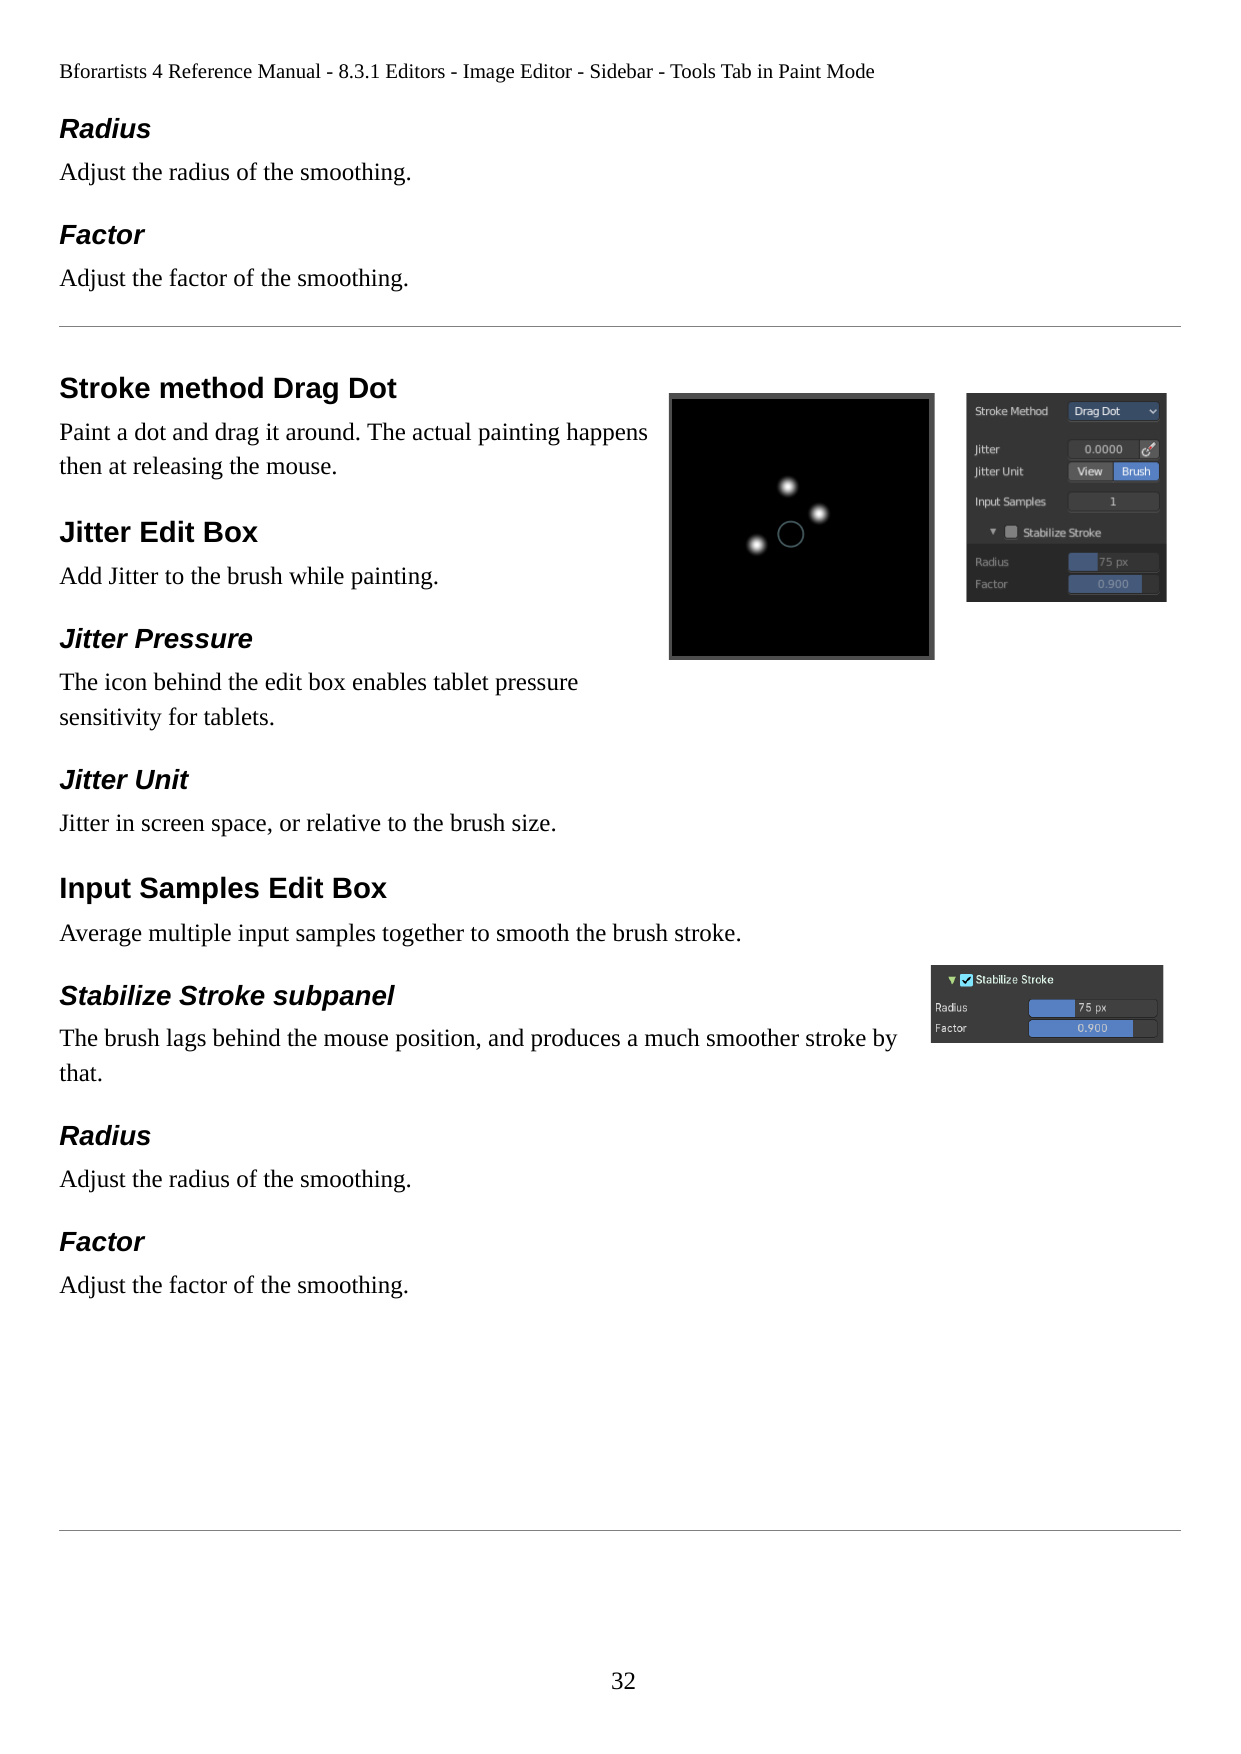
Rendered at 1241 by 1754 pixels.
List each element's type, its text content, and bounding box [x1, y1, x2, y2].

text Adjust the radius of the smoothing. [59, 157, 1181, 186]
text [935, 417, 966, 480]
text Adjust the factor of the smoothing. [59, 263, 1181, 292]
subtitle Jitter Edit Box [59, 515, 668, 549]
subtitle Factor [59, 1226, 1181, 1257]
text The brush lags behind the mouse position, and produces a much smoother stroke by that. [59, 1023, 1181, 1087]
picture [966, 393, 1167, 602]
subtitle Jitter Unit [59, 763, 1181, 795]
text [935, 561, 966, 590]
subtitle [1167, 515, 1181, 549]
subtitle Stabilize Stroke subpanel [59, 979, 930, 1011]
text Average multiple input samples together to smooth the brush stroke. [59, 918, 1181, 946]
text Jitter in screen space, or relative to the brush size. [59, 808, 1181, 836]
text Adjust the radius of the smoothing. [59, 1164, 1181, 1193]
subtitle Stroke method Drag Dot [59, 371, 1181, 404]
subtitle [1164, 979, 1181, 1011]
picture [668, 393, 935, 660]
subtitle [935, 515, 966, 549]
text Add Jitter to the brush while painting. [59, 561, 668, 590]
picture [930, 965, 1164, 1043]
subtitle Factor [59, 218, 1181, 250]
subtitle Input Samples Edit Box [59, 871, 1181, 905]
subtitle [935, 623, 1181, 655]
subtitle Radius [59, 113, 1181, 144]
text The icon behind the edit box enables tablet pressure sensitivity for tablets. [59, 667, 1181, 731]
text Adjust the factor of the smoothing. [59, 1270, 1181, 1299]
text Paint a dot and drag it around. The actual painting happens then at releasing the mouse. [59, 417, 668, 480]
subtitle Jitter Pressure [59, 623, 668, 655]
subtitle Radius [59, 1119, 1181, 1151]
